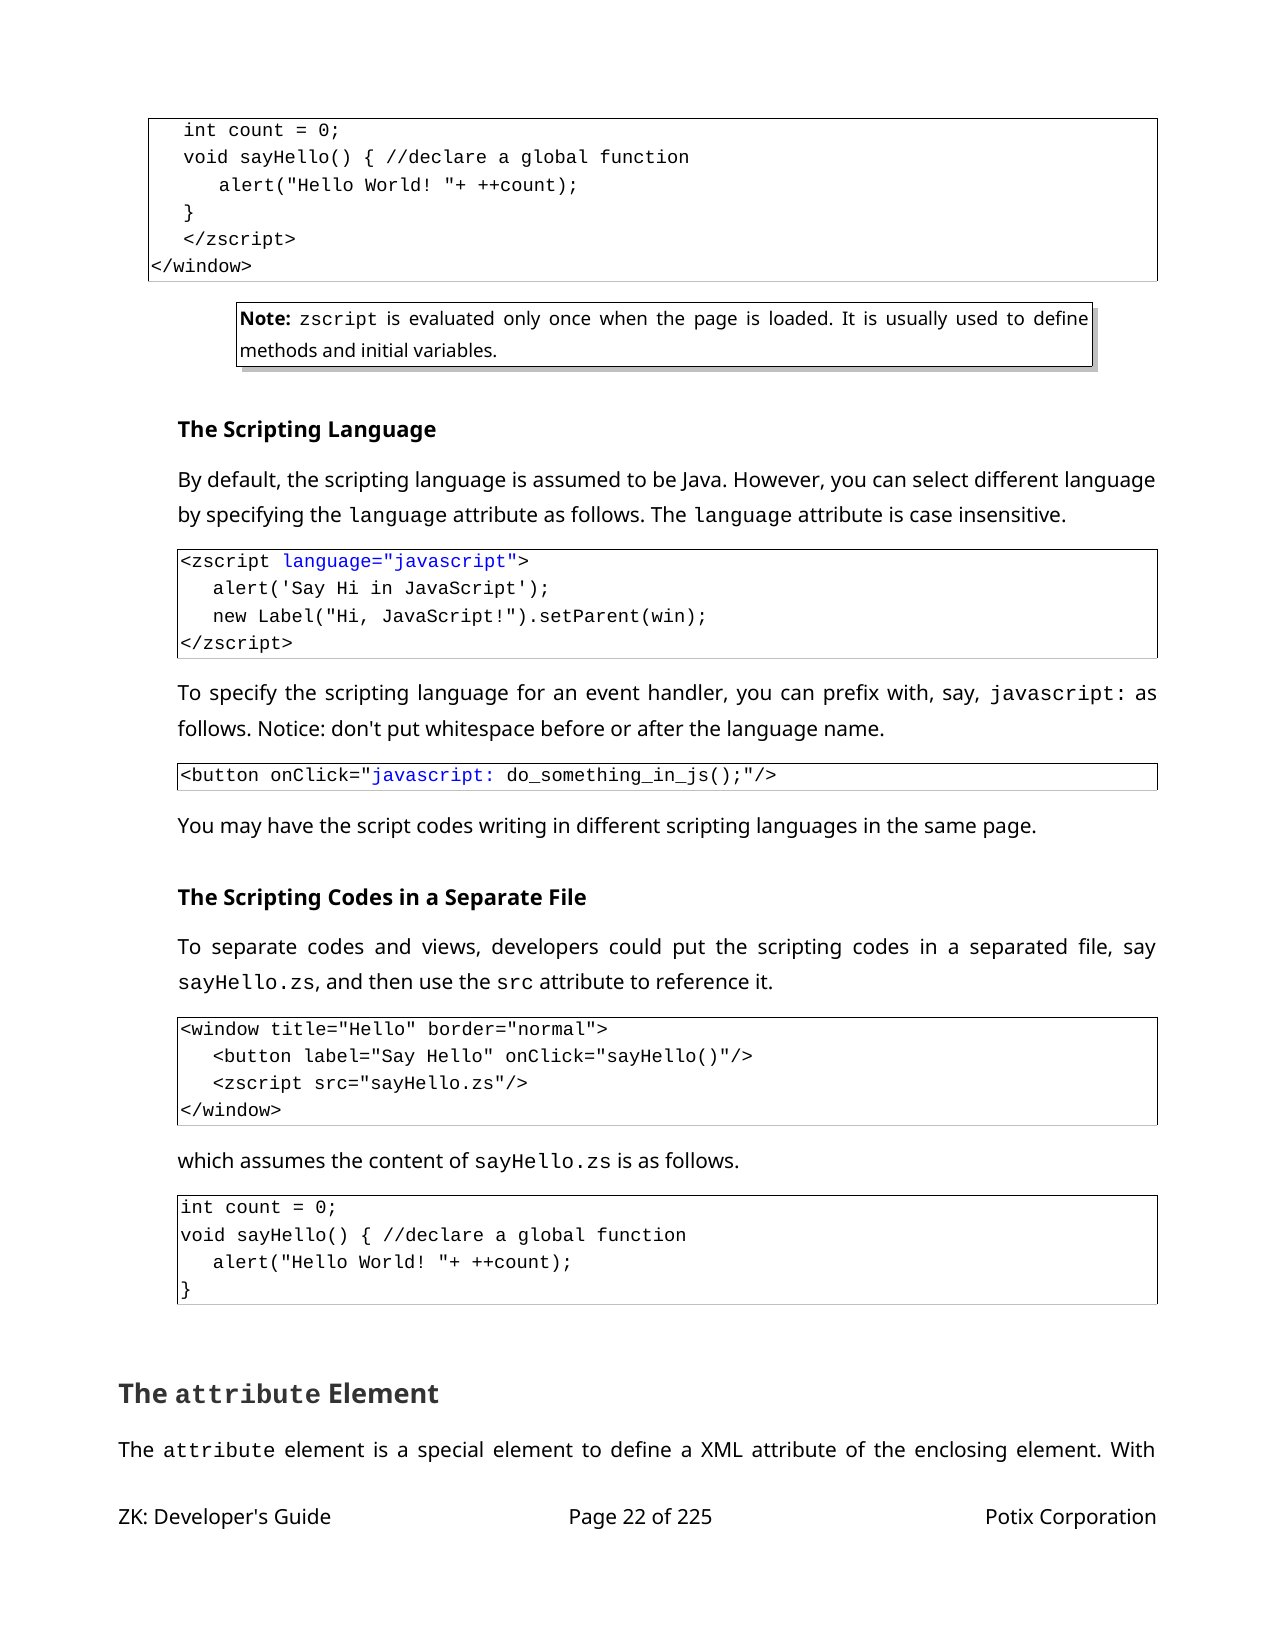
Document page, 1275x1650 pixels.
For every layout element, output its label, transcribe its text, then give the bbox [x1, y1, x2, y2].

text void sayHello() { //declare a global function [178, 1222, 1157, 1247]
text alert('Say Hi in JavaScript'); [178, 576, 1157, 601]
text </window> [149, 254, 1157, 281]
text You may have the script codes writing in different scripting languages in the same page. [177, 811, 1157, 839]
text To separate codes and views, developers could put the scripting codes in a separated file, say sayHello.zs, and then use the src attribute to reference it. [177, 932, 1157, 996]
text To specify the scripting language for an event handler, you can prefix with, say, javascript: as follows. Notice: don't put whitespace before or after the language name. [177, 678, 1157, 742]
text alert("Hello World! "+ ++count); [149, 172, 1157, 197]
text </window> [178, 1098, 1157, 1125]
text <zscript language="javascript"> [178, 550, 1157, 573]
text <window title="Hello" border="normal"> [178, 1018, 1157, 1041]
text <button label="Say Hello" onClick="sayHello()"/> [178, 1044, 1157, 1068]
text </zscript> [149, 227, 1157, 251]
text void sayHello() { //declare a global function [149, 145, 1157, 169]
subtitle The attribute Element [118, 1375, 1157, 1412]
text <zscript src="sayHello.zs"/> [178, 1071, 1157, 1095]
text alert("Hello World! "+ ++count); [178, 1249, 1157, 1274]
text Note: zscript is evaluated only once when the page is loaded. It is usually used to define methods and initial variables. [237, 303, 1092, 366]
text new Label("Hi, JavaScript!").setParent(win); [178, 603, 1157, 628]
text The attribute element is a special element to define a XML attribute of the enclosing element. With [118, 1435, 1157, 1464]
text int count = 0; [149, 119, 1157, 142]
text int count = 0; [178, 1196, 1157, 1219]
text } [178, 1277, 1157, 1304]
text By default, the scripting language is assumed to be Java. However, you can select different language by specifying the language attribute as follows. The language attribute is case insensitive. [177, 465, 1157, 528]
text </zscript> [178, 631, 1157, 658]
text which assumes the content of sayHello.zs is as follows. [177, 1146, 1157, 1174]
text <button onClick="javascript: do_something_in_js();"/> [178, 764, 1157, 790]
subtitle The Scripting Codes in a Separate File [177, 882, 1157, 912]
subtitle The Scripting Language [177, 414, 1157, 444]
text } [149, 200, 1157, 224]
